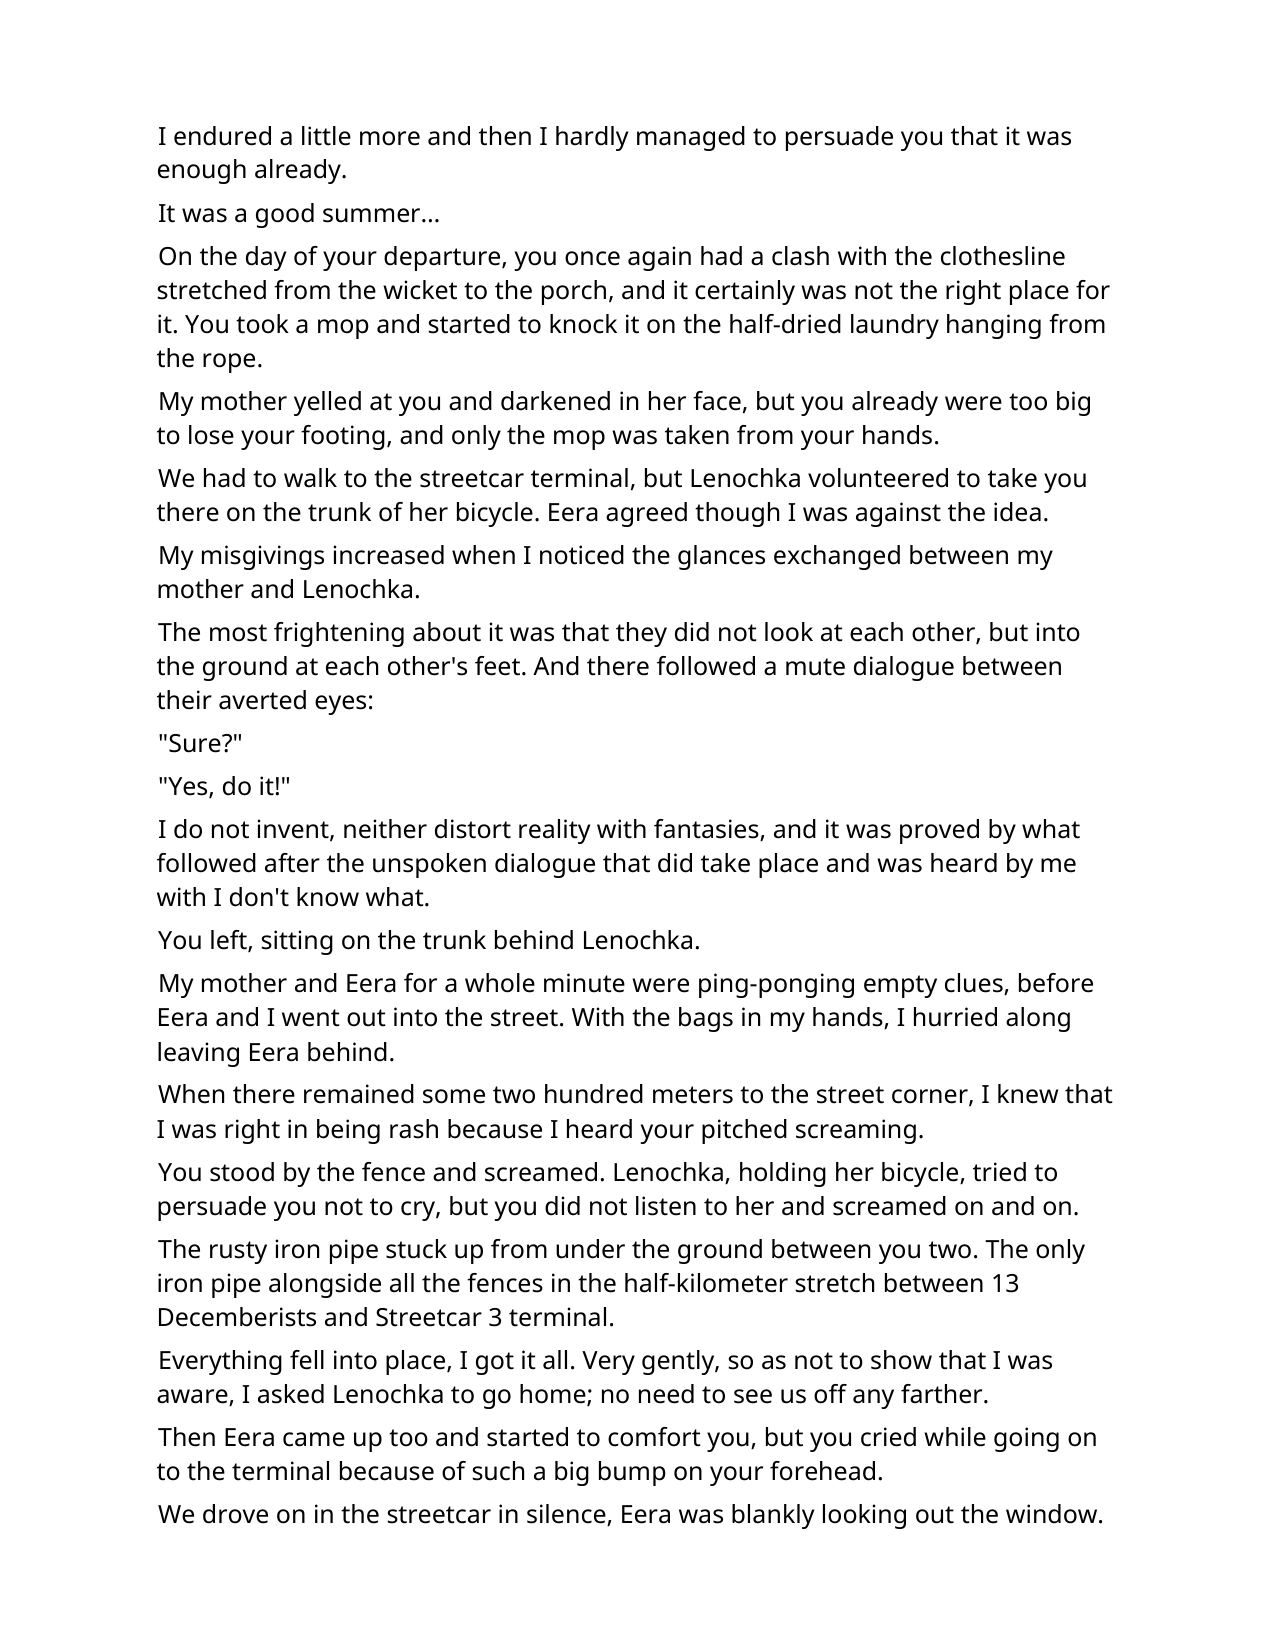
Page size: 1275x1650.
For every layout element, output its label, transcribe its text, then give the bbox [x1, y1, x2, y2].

text Everything fell into place, I got it all. Very gently, so as not to show that I was aware, I asked Lenochka to go home; no need to see us off any farther. [156, 1342, 1118, 1411]
text My mother yelled at you and darkened in her face, but you already were too big to lose your footing, and only the mop was taken from your hands. [156, 383, 1118, 452]
text "Yes, do it!" [156, 769, 1118, 803]
text We had to walk to the streetcar terminal, but Lenochka volunteered to take you there on the trunk of her bicycle. Eera agreed though I was against the idea. [156, 461, 1118, 529]
text I do not invent, neither distort reality with fantasies, and it was proved by what followed after the unspoken dialogue that did take place and was heard by me with I don't know what. [156, 812, 1118, 914]
text My mother and Eera for a whole minute were ping-ponging empty clues, before Eera and I went out into the street. With the bags in my hands, I hurried along leaving Eera behind. [156, 966, 1118, 1068]
text The most frightening about it was that they did not look at each other, but into the ground at each other's feet. And there followed a mute dialogue between their averted eyes: [156, 615, 1118, 717]
text The rusty iron pipe stuck up from under the ground between you two. The only iron pipe alongside all the fences in the half-kilometer stretch between 13 Decemberists and Streetcar 3 terminal. [156, 1231, 1118, 1333]
text When there remained some two hundred meters to the street corner, I knew that I was right in being rash because I heard your pitched screaming. [156, 1077, 1118, 1145]
text You left, sitting on the trunk behind Lenochka. [156, 923, 1118, 957]
text On the day of your departure, you once again had a clash with the clothesline stretched from the wicket to the porch, and it certainly was not the right place for it. You took a mop and started to knock it on the half-dried laundry hanging from the rope. [156, 238, 1118, 374]
text Then Eera came up too and started to comfort you, but you cried while going on to the terminal because of such a big bump on your forehead. [156, 1419, 1118, 1488]
text We drove on in the streetcar in silence, Eera was blankly looking out the window. [156, 1497, 1118, 1531]
text "Sure?" [156, 726, 1118, 760]
text My misgivings increased when I noticed the glances exchanged between my mother and Lenochka. [156, 538, 1118, 606]
text I endured a little more and then I hardly managed to persuade you that it was enough already. [156, 118, 1118, 186]
text You stood by the fence and screamed. Lenochka, holding her bicycle, tried to persuade you not to cry, but you did not listen to her and screamed on and on. [156, 1154, 1118, 1222]
text It was a good summer… [156, 195, 1118, 229]
